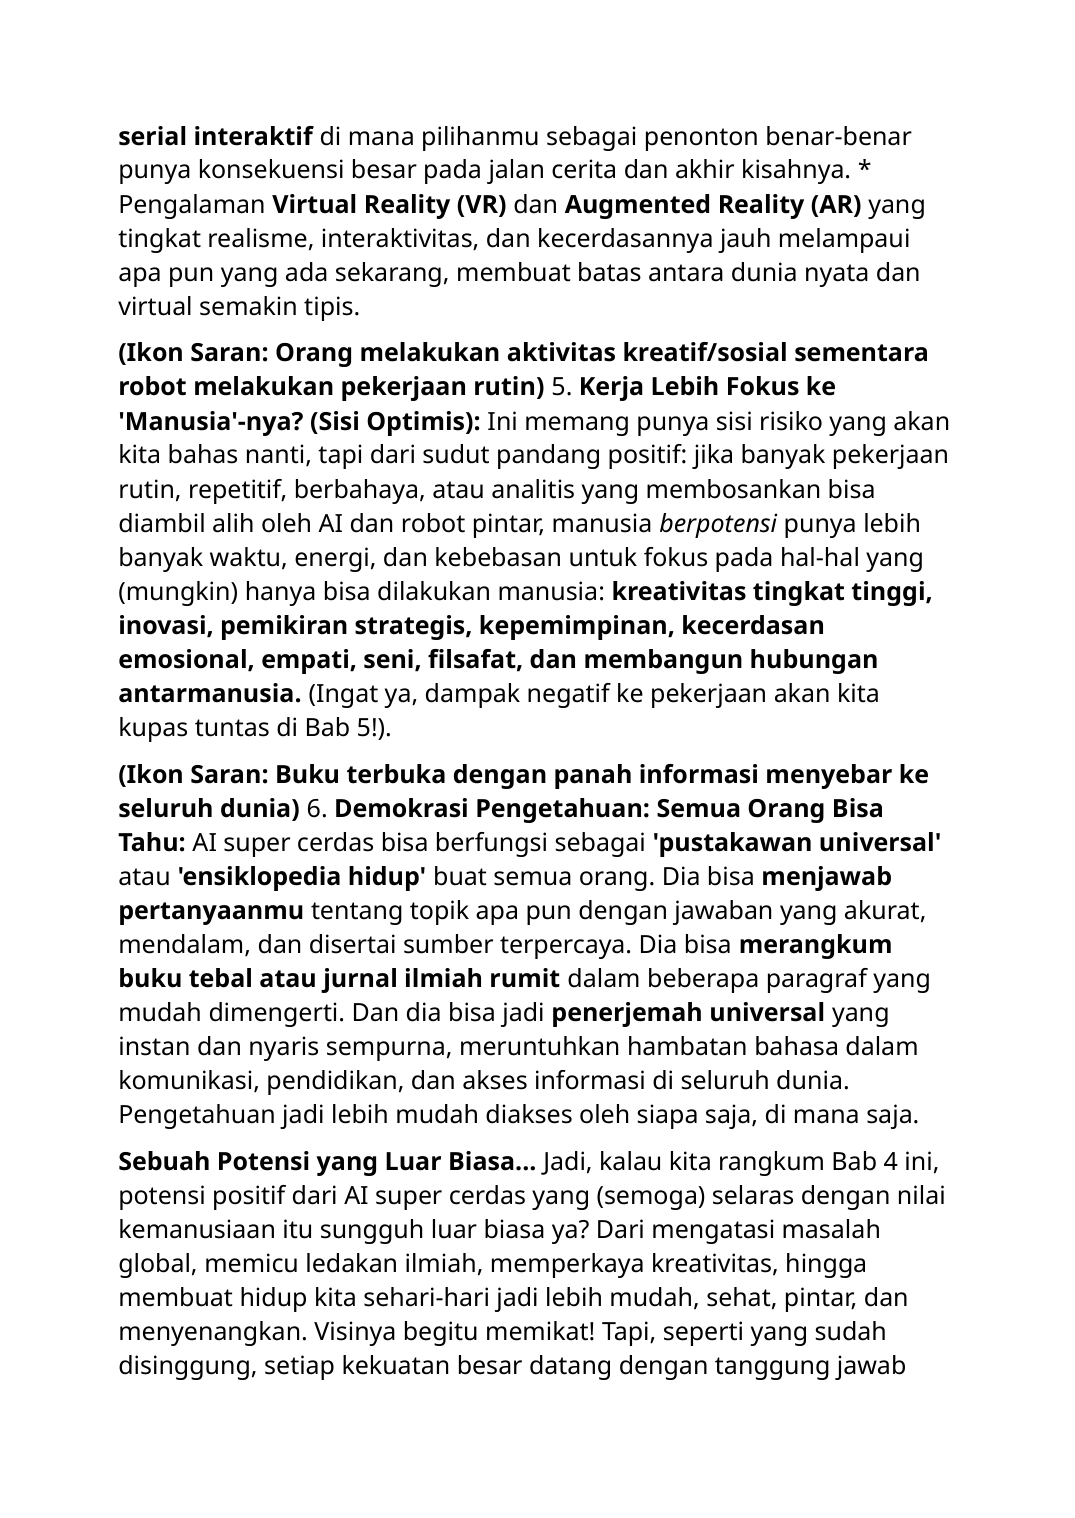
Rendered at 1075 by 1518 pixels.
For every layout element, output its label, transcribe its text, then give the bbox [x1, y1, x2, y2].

text (Ikon Saran: Orang melakukan aktivitas kreatif/sosial sementara robot melakukan pekerjaan rutin) 5. Kerja Lebih Fokus ke 'Manusia'-nya? (Sisi Optimis): Ini memang punya sisi risiko yang akan kita bahas nanti, tapi dari sudut pandang positif: jika banyak pekerjaan rutin, repetitif, berbahaya, atau analitis yang membosankan bisa diambil alih oleh AI dan robot pintar, manusia berpotensi punya lebih banyak waktu, energi, dan kebebasan untuk fokus pada hal-hal yang (mungkin) hanya bisa dilakukan manusia: kreativitas tingkat tinggi, inovasi, pemikiran strategis, kepemimpinan, kecerdasan emosional, empati, seni, filsafat, dan membangun hubungan antarmanusia. (Ingat ya, dampak negatif ke pekerjaan akan kita kupas tuntas di Bab 5!). [118, 335, 957, 744]
text Sebuah Potensi yang Luar Biasa... Jadi, kalau kita rangkum Bab 4 ini, potensi positif dari AI super cerdas yang (semoga) selaras dengan nilai kemanusiaan itu sungguh luar biasa ya? Dari mengatasi masalah global, memicu ledakan ilmiah, memperkaya kreativitas, hingga membuat hidup kita sehari-hari jadi lebih mudah, sehat, pintar, dan menyenangkan. Visinya begitu memikat! Tapi, seperti yang sudah disinggung, setiap kekuatan besar datang dengan tanggung jawab [118, 1143, 957, 1382]
text (Ikon Saran: Buku terbuka dengan panah informasi menyebar ke seluruh dunia) 6. Demokrasi Pengetahuan: Semua Orang Bisa Tahu: AI super cerdas bisa berfungsi sebagai 'pustakawan universal' atau 'ensiklopedia hidup' buat semua orang. Dia bisa menjawab pertanyaanmu tentang topik apa pun dengan jawaban yang akurat, mendalam, dan disertai sumber terpercaya. Dia bisa merangkum buku tebal atau jurnal ilmiah rumit dalam beberapa paragraf yang mudah dimengerti. Dan dia bisa jadi penerjemah universal yang instan dan nyaris sempurna, meruntuhkan hambatan bahasa dalam komunikasi, pendidikan, dan akses informasi di seluruh dunia. Pengetahuan jadi lebih mudah diakses oleh siapa saja, di mana saja. [118, 756, 957, 1131]
text serial interaktif di mana pilihanmu sebagai penonton benar-benar punya konsekuensi besar pada jalan cerita dan akhir kisahnya. * Pengalaman Virtual Reality (VR) dan Augmented Reality (AR) yang tingkat realisme, interaktivitas, dan kecerdasannya jauh melampaui apa pun yang ada sekarang, membuat batas antara dunia nyata dan virtual semakin tipis. [118, 118, 957, 322]
